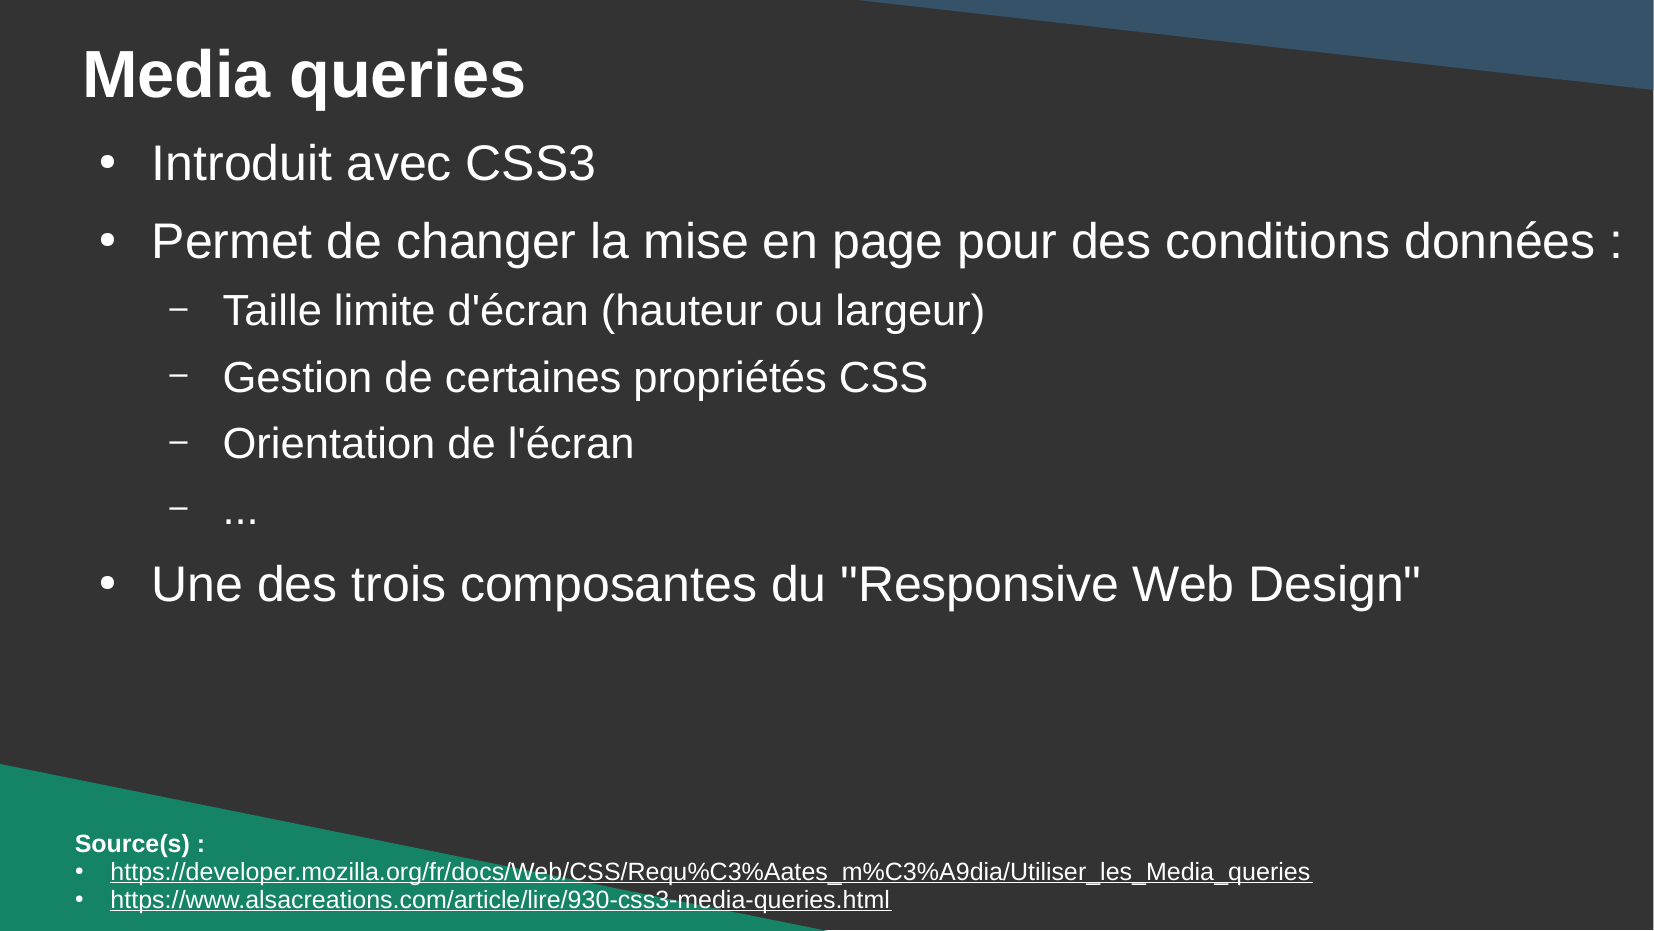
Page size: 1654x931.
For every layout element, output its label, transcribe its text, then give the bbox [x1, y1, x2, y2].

title Media queries [82, 37, 1571, 122]
text_box [0, 763, 288, 931]
list Introduit avec CSS3 Permet de changer la mise en page pour des conditions données : Taille limite d'écran (hauteur ou largeur) Gestion de certaines propriétés CSS Orientation de l'écran ... Une des trois composantes du "Responsive Web Design" [80, 135, 1642, 697]
text_box [857, 0, 1654, 90]
text_box Source(s) : https://developer.mozilla.org/fr/docs/Web/CSS/Requ%C3%Aates_m%C3%A9dia/Utiliser_les_Media_queries https://www.alsacreations.com/article/lire/930-css3-media-queries.html [60, 822, 1546, 931]
